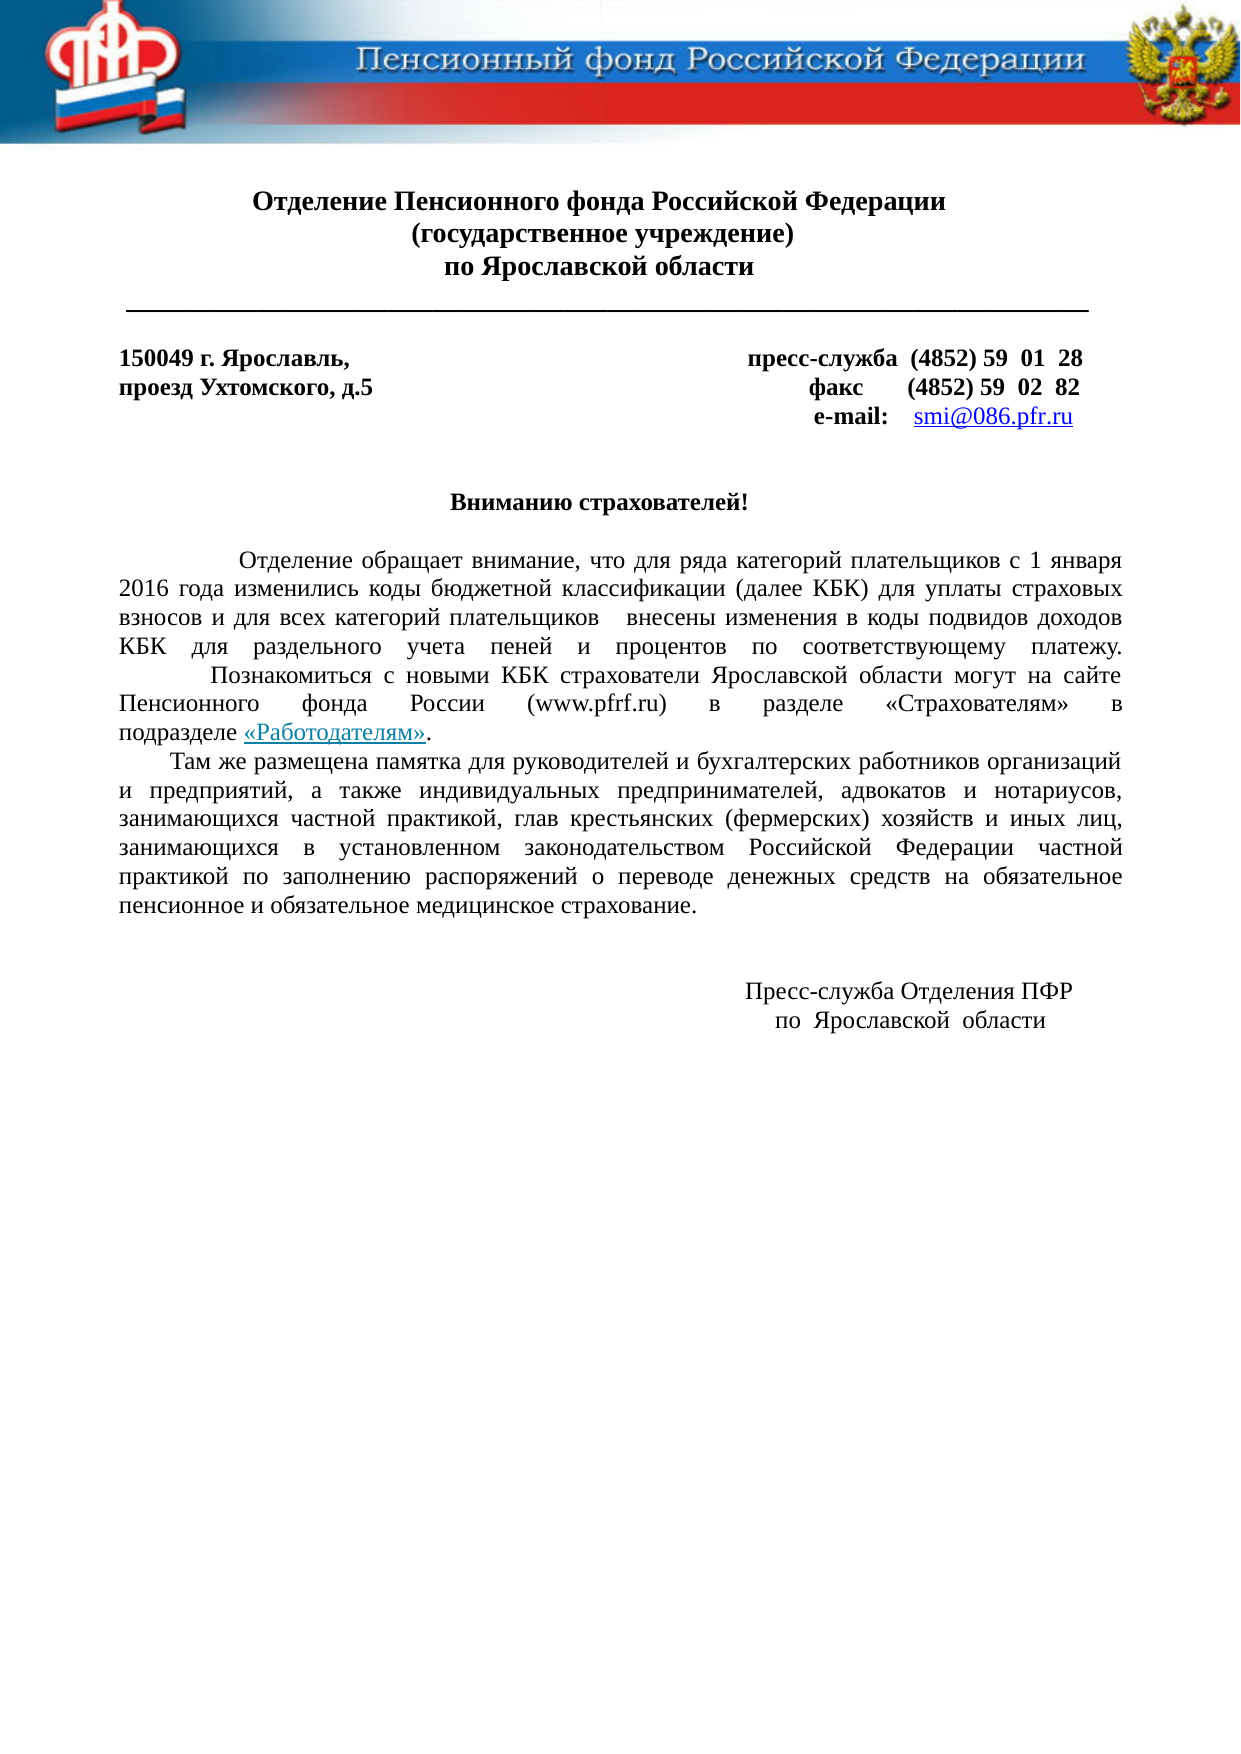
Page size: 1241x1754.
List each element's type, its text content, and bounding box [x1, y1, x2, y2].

picture [0, 0, 1241, 152]
picture [376, 729, 381, 739]
text Вниманию страхователей! [75, 487, 1123, 516]
text 150049 г. Ярославль, пресс-служба (4852) 59 01 28 [75, 343, 1123, 372]
picture [331, 729, 336, 738]
picture [55, 21, 64, 28]
text проезд Ухтомского, д.5 факс (4852) 59 02 82 [75, 372, 1123, 401]
text e-mail: smi@086.pfr.ru [75, 401, 1123, 430]
subtitle Отделение обращает внимание, что для ряда категорий плательщиков с 1 января 2016 года изменились коды бюджетной классификации (далее КБК) для уплаты страховых взносов и для всех категорий плательщиков внесены изменения в коды подвидов доходов КБК для раздельного учета пеней и процентов по соответствующему платежу. Познакомиться с новыми КБК страхователи Ярославской области могут на сайте Пенсионного фонда России (www.pfrf.ru) в разделе «Страхователям» в подразделе «Работодателям». Там же размещена памятка для руководителей и бухгалтерских работников организаций и предприятий, а также индивидуальных предпринимателей, адвокатов и нотариусов, занимающихся частной практикой, глав крестьянских (фермерских) хозяйств и иных лиц, занимающихся в установленном законодательством Российской Федерации частной практикой по заполнению распоряжений о переводе денежных средств на обязательное пенсионное и обязательное медицинское страхование. [119, 545, 1123, 918]
text по Ярославской области [75, 1005, 1123, 1033]
picture [168, 22, 177, 31]
text (государственное учреждение) [75, 216, 1123, 249]
text __________________________________________________________________ [75, 281, 1123, 315]
text Отделение Пенсионного фонда Российской Федерации [75, 184, 1123, 216]
picture [282, 725, 290, 730]
text Пресс-служба Отделения ПФР [665, 976, 1123, 1005]
text по Ярославской области [75, 249, 1123, 281]
picture [305, 729, 310, 740]
picture [32, 42, 36, 62]
